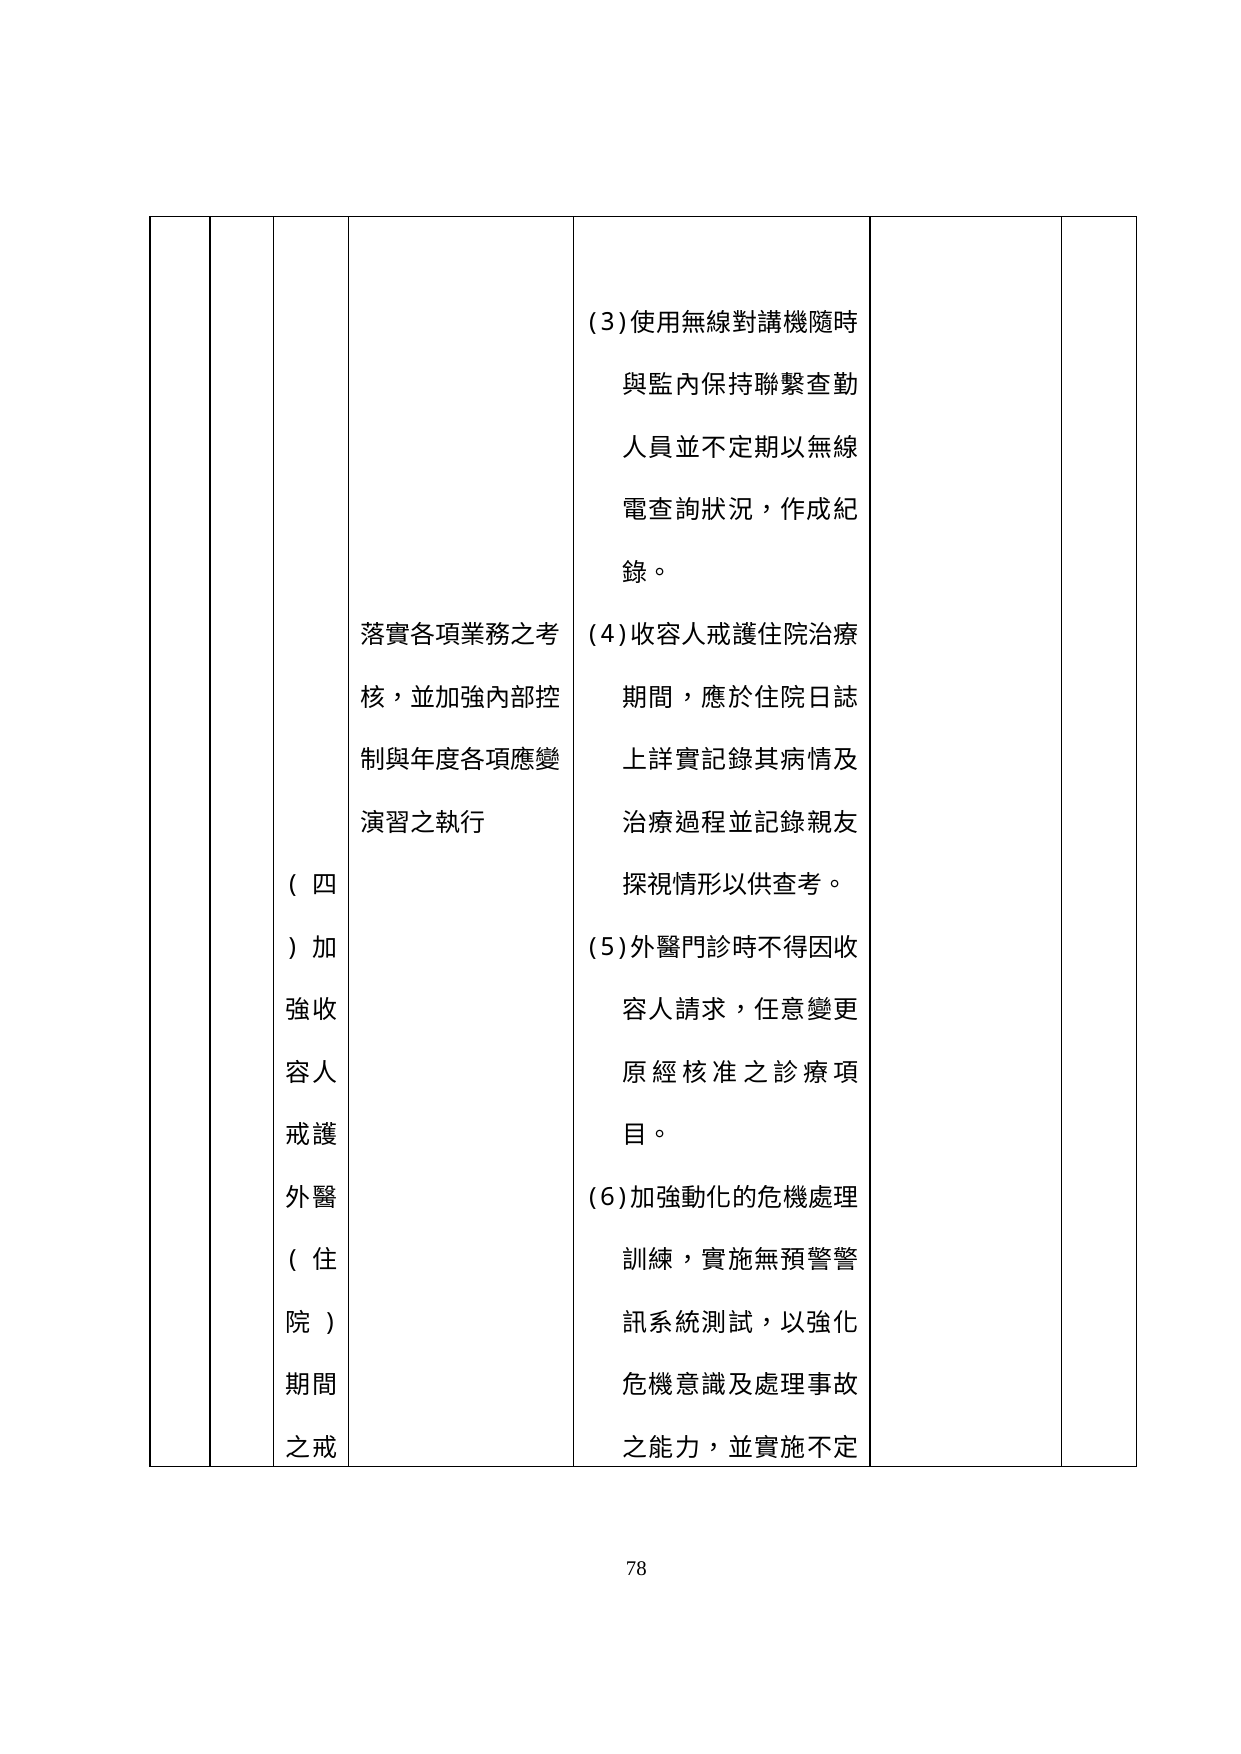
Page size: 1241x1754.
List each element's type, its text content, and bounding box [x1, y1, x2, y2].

table_cell [871, 217, 1061, 1466]
table_cell [211, 217, 273, 1466]
table_cell (四)加強收容人戒護外醫(住院)期間之戒 [274, 217, 348, 1466]
table_cell [1062, 217, 1136, 1466]
table_cell [151, 217, 209, 1466]
table_cell (3)使用無線對講機隨時與監內保持聯繫查勤人員並不定期以無線電查詢狀況，作成紀錄。 (4)收容人戒護住院治療期間，應於住院日誌上詳實記錄其病情及治療過程並記錄親友探視情形以供查考。 (5)外醫門診時不得因收容人請求，任意變更原經核准之診療項目。 (6)加強動化的危機處理訓練，實施無預警警訊系統測試，以強化危機意識及處理事故之能力，並實施不定 [574, 217, 869, 1466]
table_cell 落實各項業務之考核，並加強內部控制與年度各項應變演習之執行 [349, 217, 573, 1466]
